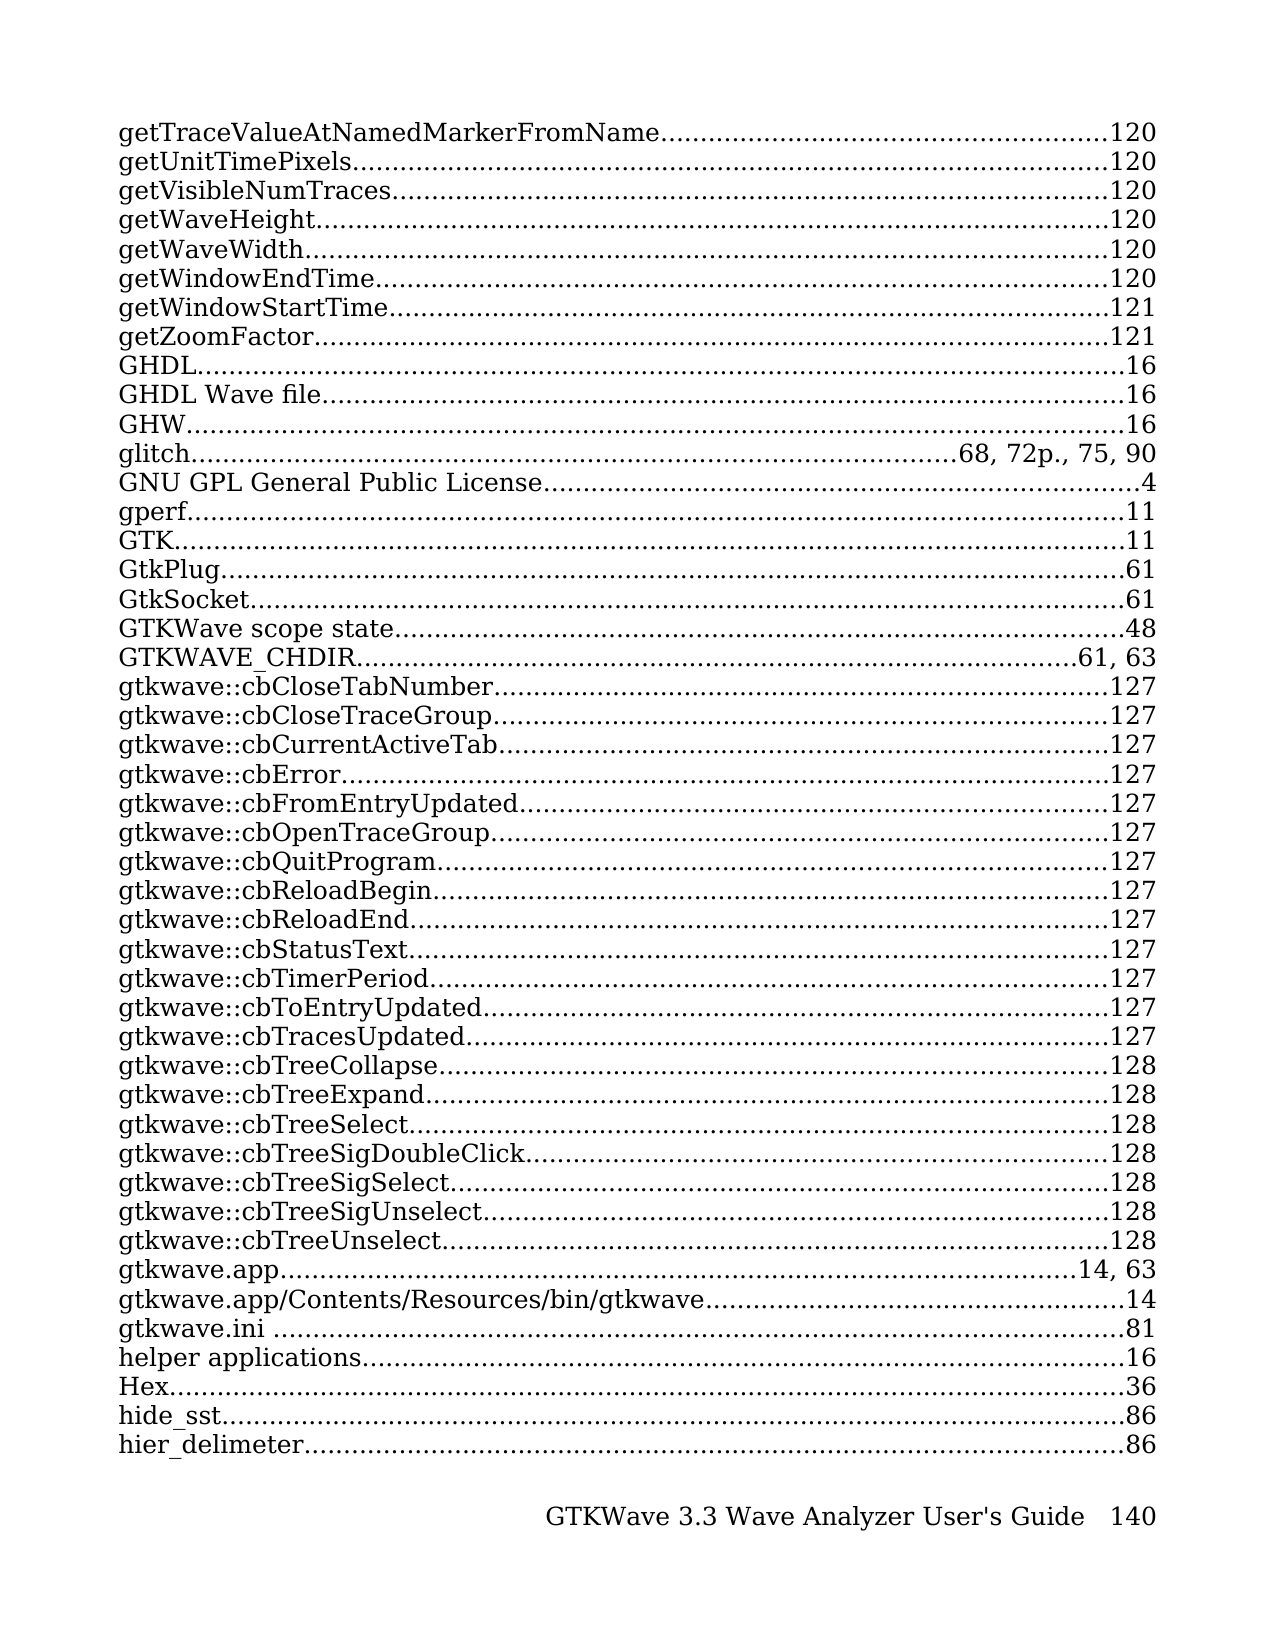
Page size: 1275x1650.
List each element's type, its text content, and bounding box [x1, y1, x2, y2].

text gperf 11 [118, 497, 1157, 526]
text gtkwave::cbTreeSelect 128 [118, 1110, 1157, 1139]
text hide_sst 86 [118, 1401, 1157, 1431]
text getWindowEndTime 120 [118, 264, 1157, 293]
text gtkwave.app 14, 63 [118, 1256, 1157, 1285]
text gtkwave::cbOpenTraceGroup 127 [118, 818, 1157, 847]
text gtkwave::cbCurrentActiveTab 127 [118, 731, 1157, 760]
text Hex 36 [118, 1372, 1157, 1401]
text glitch 68, 72p., 75, 90 [118, 439, 1157, 468]
text gtkwave::cbError 127 [118, 760, 1157, 789]
text gtkwave::cbTracesUpdated 127 [118, 1022, 1157, 1051]
text helper applications 16 [118, 1343, 1157, 1372]
text gtkwave.ini 81 [118, 1314, 1157, 1343]
text gtkwave::cbTimerPeriod 127 [118, 964, 1157, 993]
text gtkwave.app/Contents/Resources/bin/gtkwave 14 [118, 1285, 1157, 1314]
text GTKWave scope state 48 [118, 614, 1157, 643]
text GHDL 16 [118, 351, 1157, 381]
text gtkwave::cbTreeSigSelect 128 [118, 1168, 1157, 1197]
text getUnitTimePixels 120 [118, 147, 1157, 176]
text getWaveHeight 120 [118, 206, 1157, 235]
text getWaveWidth 120 [118, 235, 1157, 264]
text gtkwave::cbCloseTabNumber 127 [118, 672, 1157, 701]
text getZoomFactor 121 [118, 322, 1157, 351]
text getVisibleNumTraces 120 [118, 176, 1157, 206]
text gtkwave::cbTreeUnselect 128 [118, 1226, 1157, 1256]
text gtkwave::cbReloadEnd 127 [118, 906, 1157, 935]
text GNU GPL General Public License 4 [118, 468, 1157, 497]
text GHW 16 [118, 410, 1157, 439]
text gtkwave::cbFromEntryUpdated 127 [118, 789, 1157, 818]
text gtkwave::cbTreeSigDoubleClick 128 [118, 1139, 1157, 1168]
text getWindowStartTime 121 [118, 293, 1157, 322]
text gtkwave::cbTreeCollapse 128 [118, 1051, 1157, 1081]
text hier_delimeter 86 [118, 1431, 1157, 1460]
text gtkwave::cbCloseTraceGroup 127 [118, 701, 1157, 731]
text GtkSocket 61 [118, 585, 1157, 614]
text gtkwave::cbReloadBegin 127 [118, 876, 1157, 906]
text GTK 11 [118, 526, 1157, 556]
text gtkwave::cbTreeExpand 128 [118, 1081, 1157, 1110]
text gtkwave::cbToEntryUpdated 127 [118, 993, 1157, 1022]
text gtkwave::cbTreeSigUnselect 128 [118, 1197, 1157, 1226]
text GHDL Wave file 16 [118, 381, 1157, 410]
text gtkwave::cbStatusText 127 [118, 935, 1157, 964]
text getTraceValueAtNamedMarkerFromName 120 [118, 118, 1157, 147]
text gtkwave::cbQuitProgram 127 [118, 847, 1157, 876]
text GTKWAVE_CHDIR 61, 63 [118, 643, 1157, 672]
text GtkPlug 61 [118, 556, 1157, 585]
